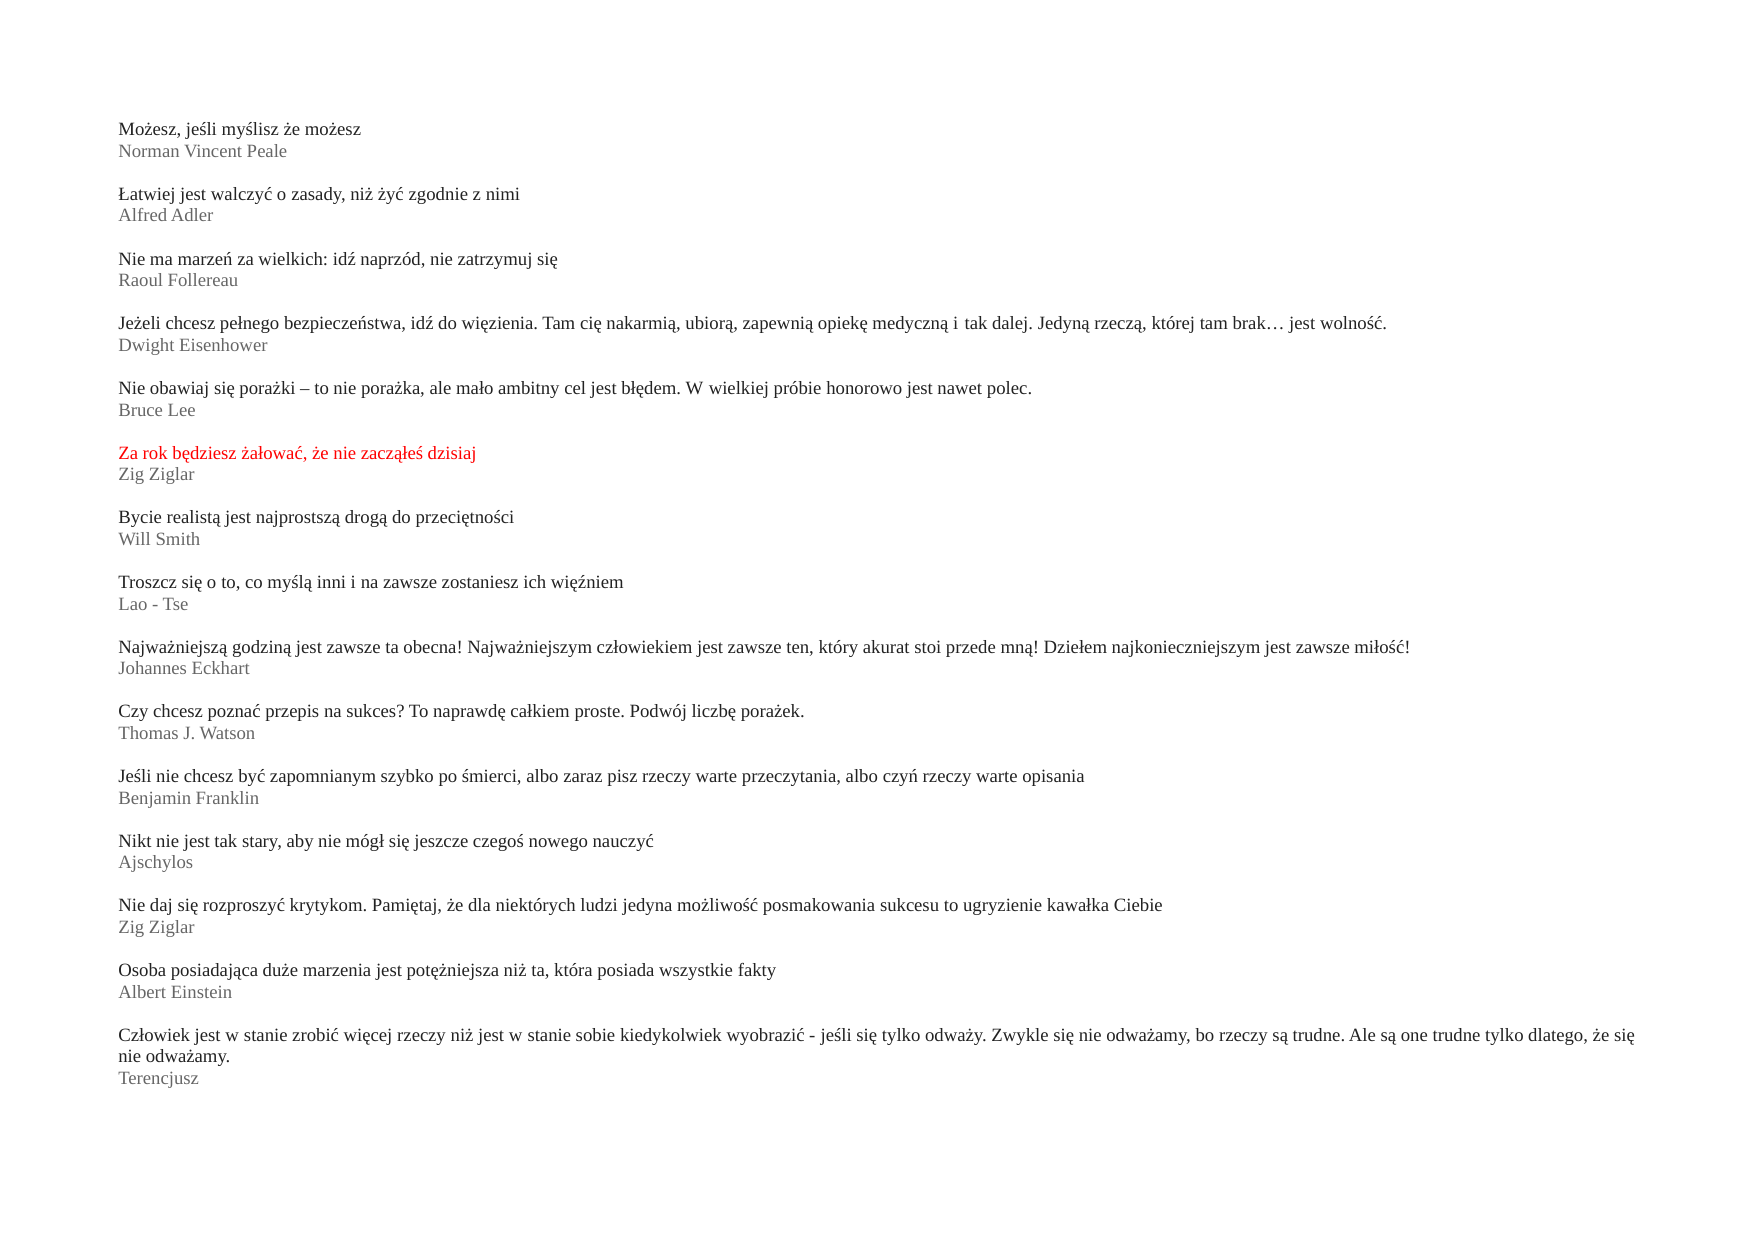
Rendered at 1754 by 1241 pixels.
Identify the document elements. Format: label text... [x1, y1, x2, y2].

text Thomas J. Watson [118, 722, 1636, 743]
text Jeśli nie chcesz być zapomnianym szybko po śmierci, albo zaraz pisz rzeczy warte przeczytania, albo czyń rzeczy warte opisania [118, 765, 1636, 787]
text Will Smith [118, 528, 1636, 549]
text Ajschylos [118, 851, 1636, 873]
text Lao - Tse [118, 592, 1636, 614]
text Benjamin Franklin [118, 787, 1636, 808]
text Nikt nie jest tak stary, aby nie mógł się jeszcze czegoś nowego nauczyć [118, 830, 1636, 851]
text Osoba posiadająca duże marzenia jest potężniejsza niż ta, która posiada wszystkie fakty [118, 959, 1636, 981]
text Najważniejszą godziną jest zawsze ta obecna! Najważniejszym człowiekiem jest zawsze ten, który akurat stoi przede mną! Dziełem najkonieczniejszym jest zawsze miłość! [118, 636, 1636, 657]
text Czy chcesz poznać przepis na sukces? To naprawdę całkiem proste. Podwój liczbę porażek. [118, 700, 1636, 722]
text Johannes Eckhart [118, 657, 1636, 679]
text Nie ma marzeń za wielkich: idź naprzód, nie zatrzymuj się [118, 247, 1636, 269]
text Terencjusz [118, 1067, 1636, 1088]
text Bruce Lee [118, 398, 1636, 420]
text Raoul Follereau [118, 269, 1636, 291]
text Zig Ziglar [118, 916, 1636, 937]
text Alfred Adler [118, 204, 1636, 226]
text Albert Einstein [118, 981, 1636, 1002]
text Troszcz się o to, co myślą inni i na zawsze zostaniesz ich więźniem [118, 571, 1636, 592]
text Bycie realistą jest najprostszą drogą do przeciętności [118, 506, 1636, 528]
text Za rok będziesz żałować, że nie zacząłeś dzisiaj [118, 442, 1636, 463]
text Człowiek jest w stanie zrobić więcej rzeczy niż jest w stanie sobie kiedykolwiek wyobrazić - jeśli się tylko odważy. Zwykle się nie odważamy, bo rzeczy są trudne. Ale są one trudne tylko dlatego, że się nie odważamy. [118, 1024, 1636, 1067]
text Nie daj się rozproszyć krytykom. Pamiętaj, że dla niektórych ludzi jedyna możliwość posmakowania sukcesu to ugryzienie kawałka Ciebie [118, 894, 1636, 916]
text Jeżeli chcesz pełnego bezpieczeństwa, idź do więzienia. Tam cię nakarmią, ubiorą, zapewnią opiekę medyczną i tak dalej. Jedyną rzeczą, której tam brak… jest wolność. [118, 312, 1636, 334]
text Nie obawiaj się porażki – to nie porażka, ale mało ambitny cel jest błędem. W wielkiej próbie honorowo jest nawet polec. [118, 377, 1636, 398]
text Możesz, jeśli myślisz że możesz [118, 118, 1636, 140]
text Łat­wiej jest wal­czyć o za­sady, niż żyć zgod­nie z ni­mi [118, 183, 1636, 204]
text Zig Ziglar [118, 463, 1636, 485]
text Dwight Eisenhower [118, 334, 1636, 355]
text Norman Vincent Peale [118, 140, 1636, 161]
